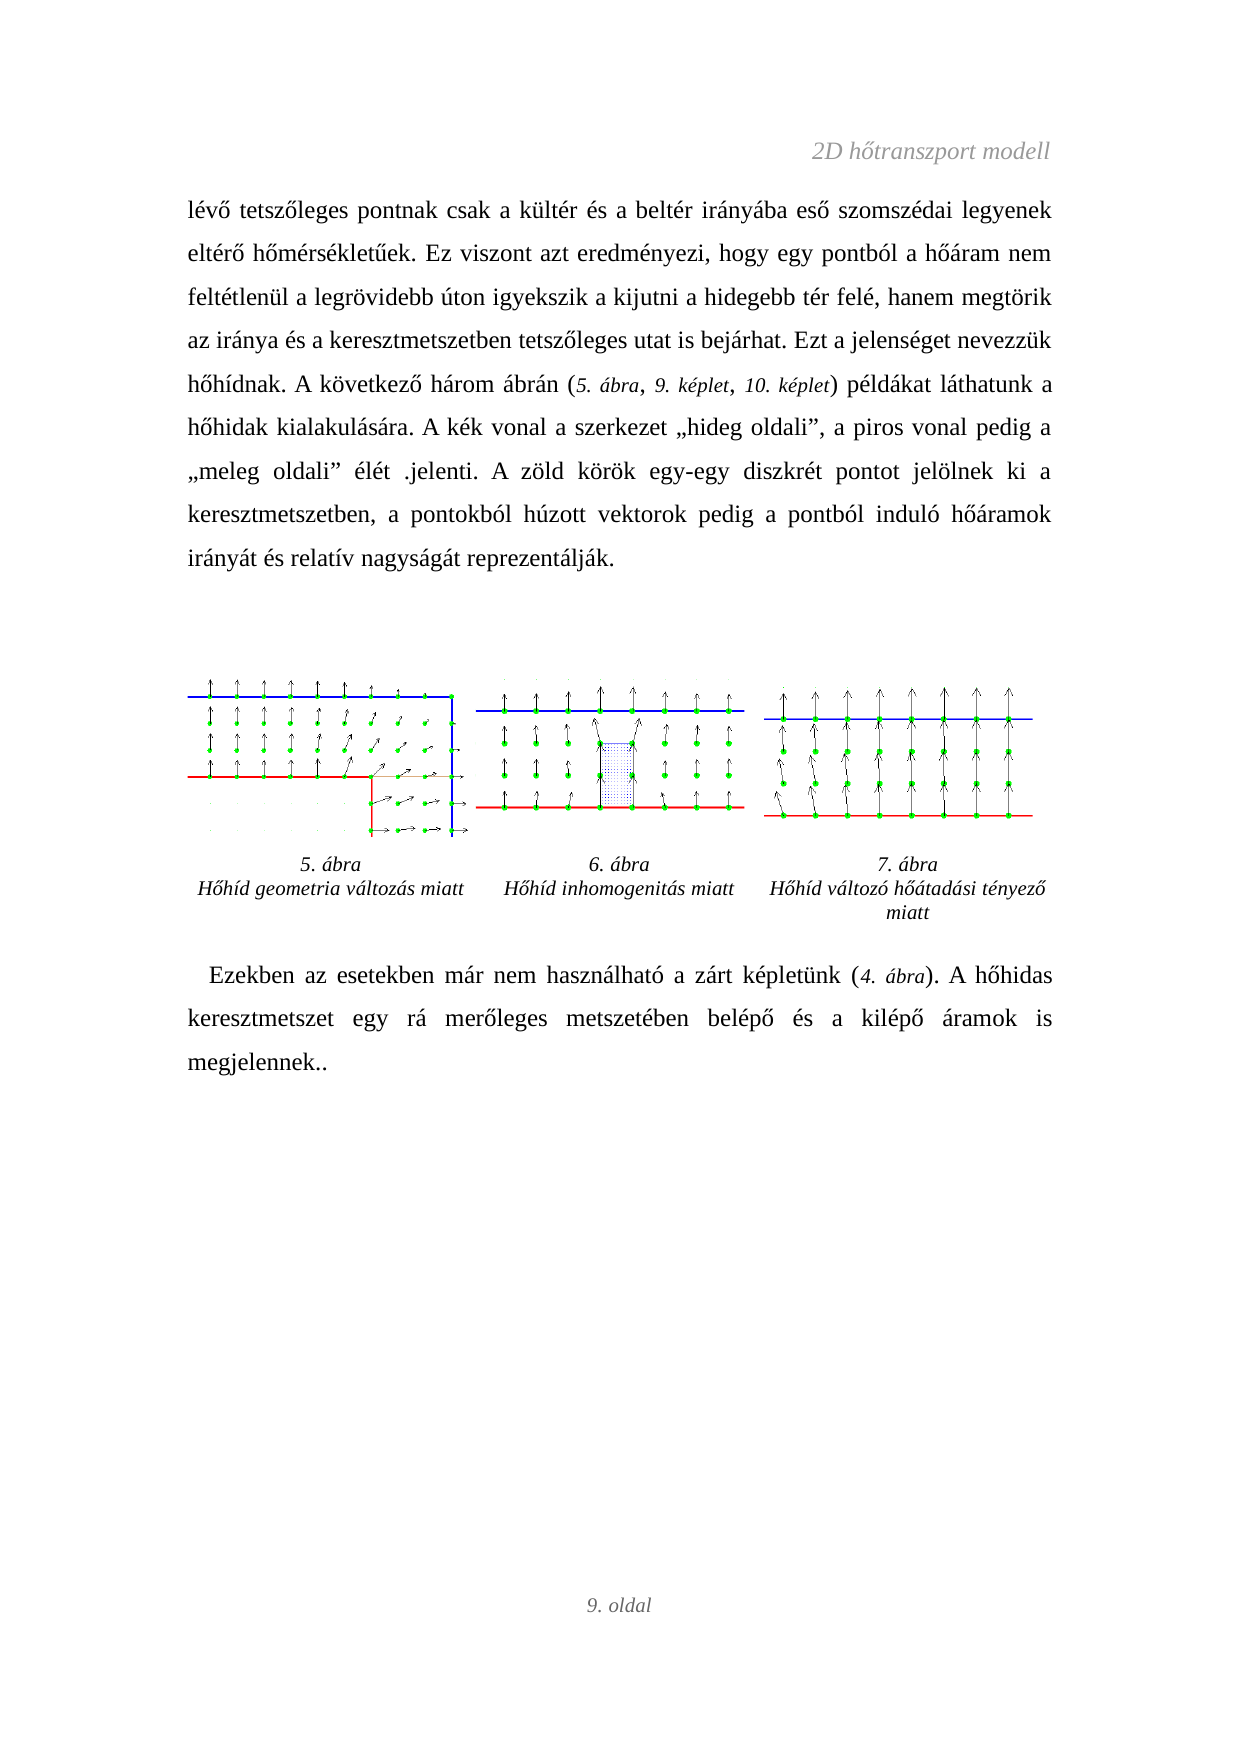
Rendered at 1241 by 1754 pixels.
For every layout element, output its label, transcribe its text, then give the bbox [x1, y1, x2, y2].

text lévő tetszőleges pontnak csak a kültér és a beltér irányába eső szomszédai legyenek eltérő hőmérsékletűek. Ez viszont azt eredményezi, hogy egy pontból a hőáram nem feltétlenül a legrövidebb úton igyekszik a kijutni a hidegebb tér felé, hanem megtörik az iránya és a keresztmetszetben tetszőleges utat is bejárhat. Ezt a jelenséget nevezzük hőhídnak. A következő három ábrán (5. ábra, 9. képlet, 10. képlet) példákat láthatunk a hőhidak kialakulására. A kék vonal a szerkezet „hideg oldali”, a piros vonal pedig a „meleg oldali” élét .jelenti. A zöld körök egy-egy diszkrét pontot jelölnek ki a keresztmetszetben, a pontokból húzott vektorok pedig a pontból induló hőáramok irányát és relatív nagyságát reprezentálják. [187, 194, 1053, 572]
picture [187, 673, 745, 837]
text Ezekben az esetekben már nem használható a zárt képletünk (4. ábra). A hőhidas keresztmetszet egy rá merőleges metszetében belépő és a kilépő áramok is megjelennek.. [187, 960, 1053, 1076]
text Hőhíd inhomogenitás miatt [476, 876, 764, 899]
text 6. ábra [476, 851, 764, 876]
text 7. ábra [764, 851, 1053, 876]
text Hőhíd változó hőátadási tényező miatt [764, 876, 1053, 924]
picture [764, 673, 1033, 837]
text 5. ábra [187, 851, 476, 876]
text Hőhíd geometria változás miatt [187, 876, 476, 899]
